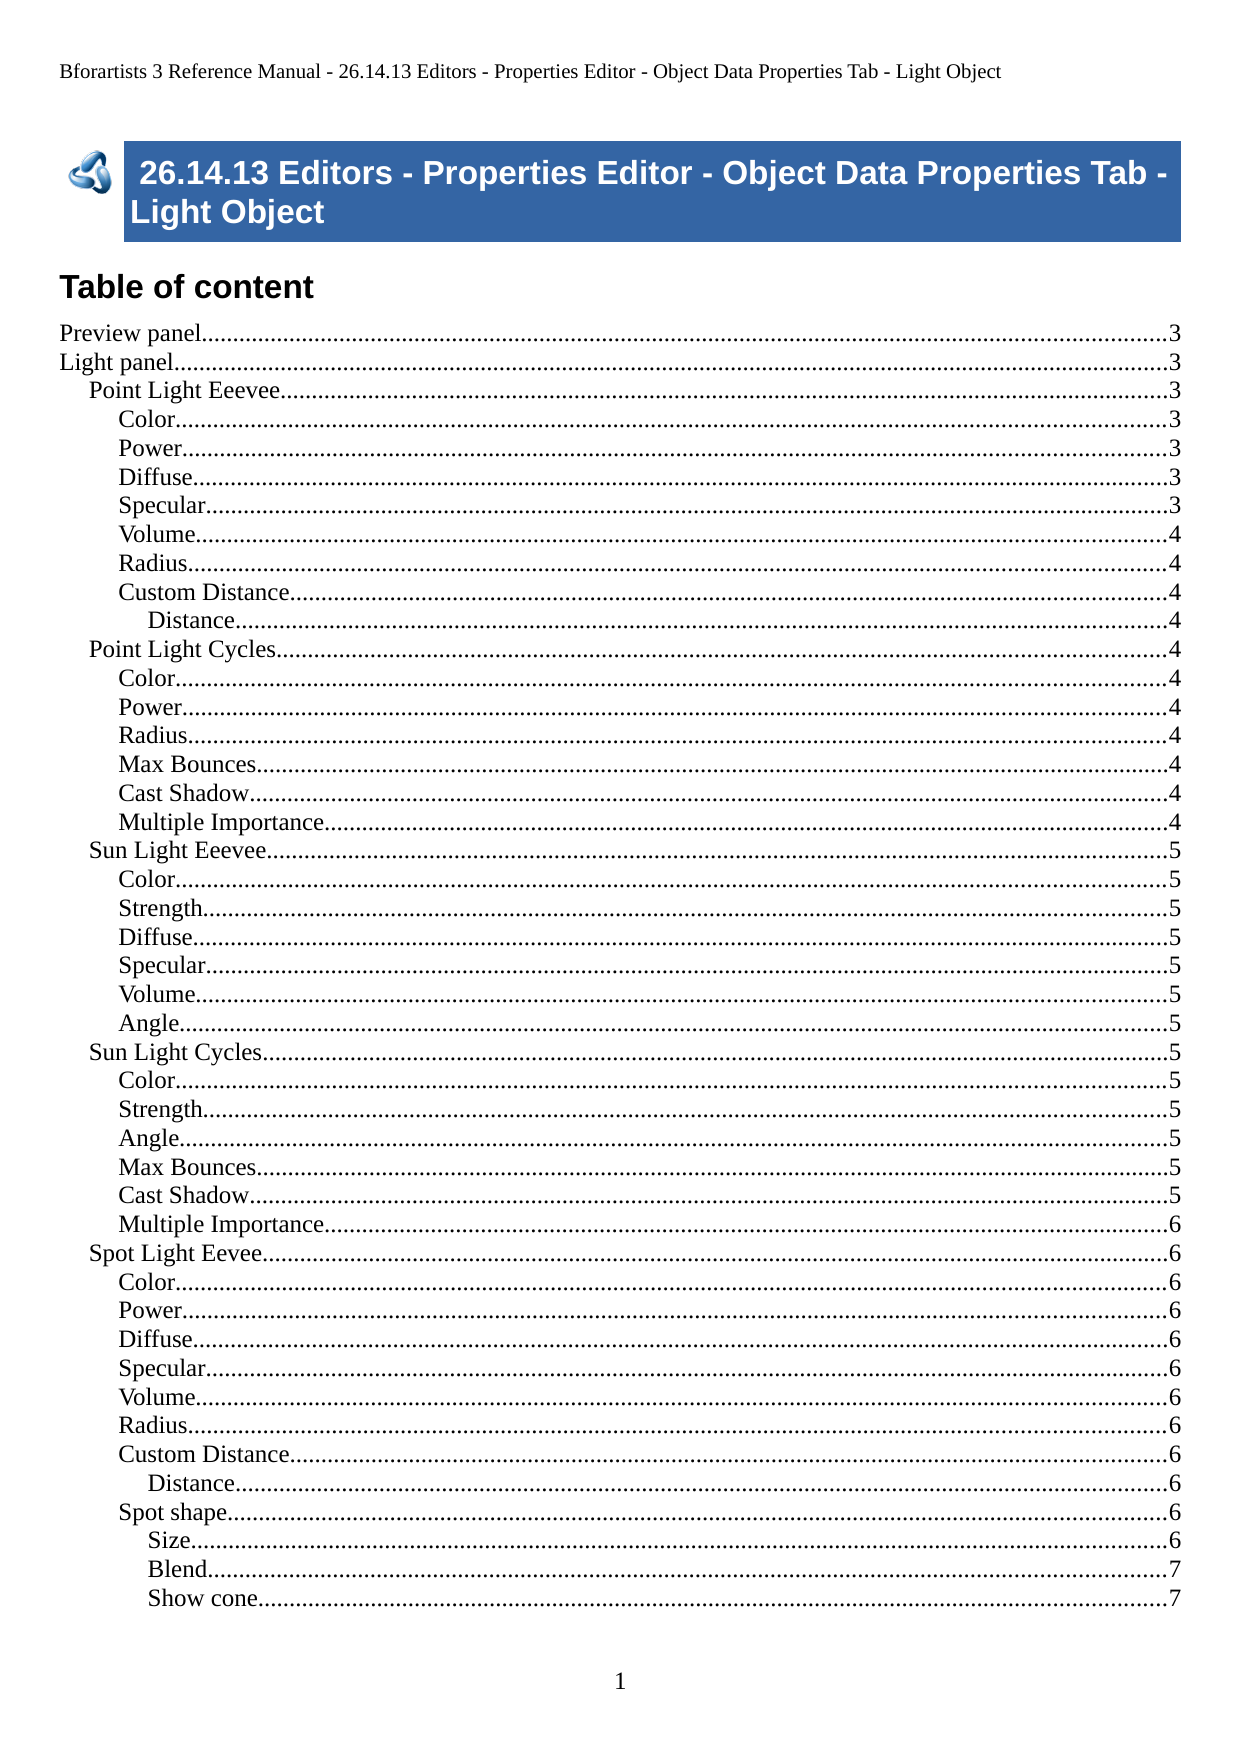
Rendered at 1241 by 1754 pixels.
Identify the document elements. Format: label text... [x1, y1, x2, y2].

text Spot Light Eevee 6 [88, 1238, 1181, 1267]
text Diffuse 5 [118, 922, 1181, 950]
text Color 4 [118, 663, 1181, 692]
text Color 5 [118, 864, 1181, 893]
text Power 4 [118, 692, 1181, 720]
text Custom Distance 6 [118, 1439, 1181, 1468]
table_header 26.14.13 Editors - Properties Editor - Object Data Properties Tab - Light Object [124, 141, 1181, 242]
text Multiple Importance 6 [118, 1209, 1181, 1238]
text Custom Distance 4 [118, 577, 1181, 605]
text Distance 6 [147, 1468, 1181, 1497]
text Volume 4 [118, 519, 1181, 548]
text Radius 4 [118, 548, 1181, 577]
text Sun Light Cycles 5 [88, 1037, 1181, 1065]
text Show cone 7 [147, 1583, 1181, 1612]
text Diffuse 3 [118, 462, 1181, 490]
text Cast Shadow 4 [118, 778, 1181, 807]
text Strength 5 [118, 1094, 1181, 1123]
text Point Light Eeevee 3 [88, 375, 1181, 404]
text Sun Light Eeevee 5 [88, 835, 1181, 864]
text Color 3 [118, 404, 1181, 433]
text Power 3 [118, 433, 1181, 462]
text Multiple Importance 4 [118, 807, 1181, 835]
text Radius 6 [118, 1410, 1181, 1439]
picture [65, 147, 114, 197]
text Blend 7 [147, 1554, 1181, 1583]
text Strength 5 [118, 893, 1181, 922]
text Max Bounces 4 [118, 749, 1181, 778]
text Distance 4 [147, 605, 1181, 634]
text Point Light Cycles 4 [88, 634, 1181, 663]
text Angle 5 [118, 1123, 1181, 1152]
text Diffuse 6 [118, 1324, 1181, 1353]
table_header [59, 141, 124, 242]
text Angle 5 [118, 1008, 1181, 1037]
text Spot shape 6 [118, 1497, 1181, 1525]
subtitle Table of content [59, 267, 1181, 305]
text Volume 5 [118, 979, 1181, 1008]
text Specular 5 [118, 950, 1181, 979]
text Color 6 [118, 1267, 1181, 1295]
text Light panel 3 [59, 347, 1181, 375]
text Cast Shadow 5 [118, 1180, 1181, 1209]
text Size 6 [147, 1525, 1181, 1554]
text Specular 3 [118, 490, 1181, 519]
text Power 6 [118, 1295, 1181, 1324]
text Volume 6 [118, 1382, 1181, 1410]
text Preview panel 3 [59, 318, 1181, 347]
text Color 5 [118, 1065, 1181, 1094]
text Specular 6 [118, 1353, 1181, 1382]
text Radius 4 [118, 720, 1181, 749]
text Max Bounces 5 [118, 1152, 1181, 1180]
